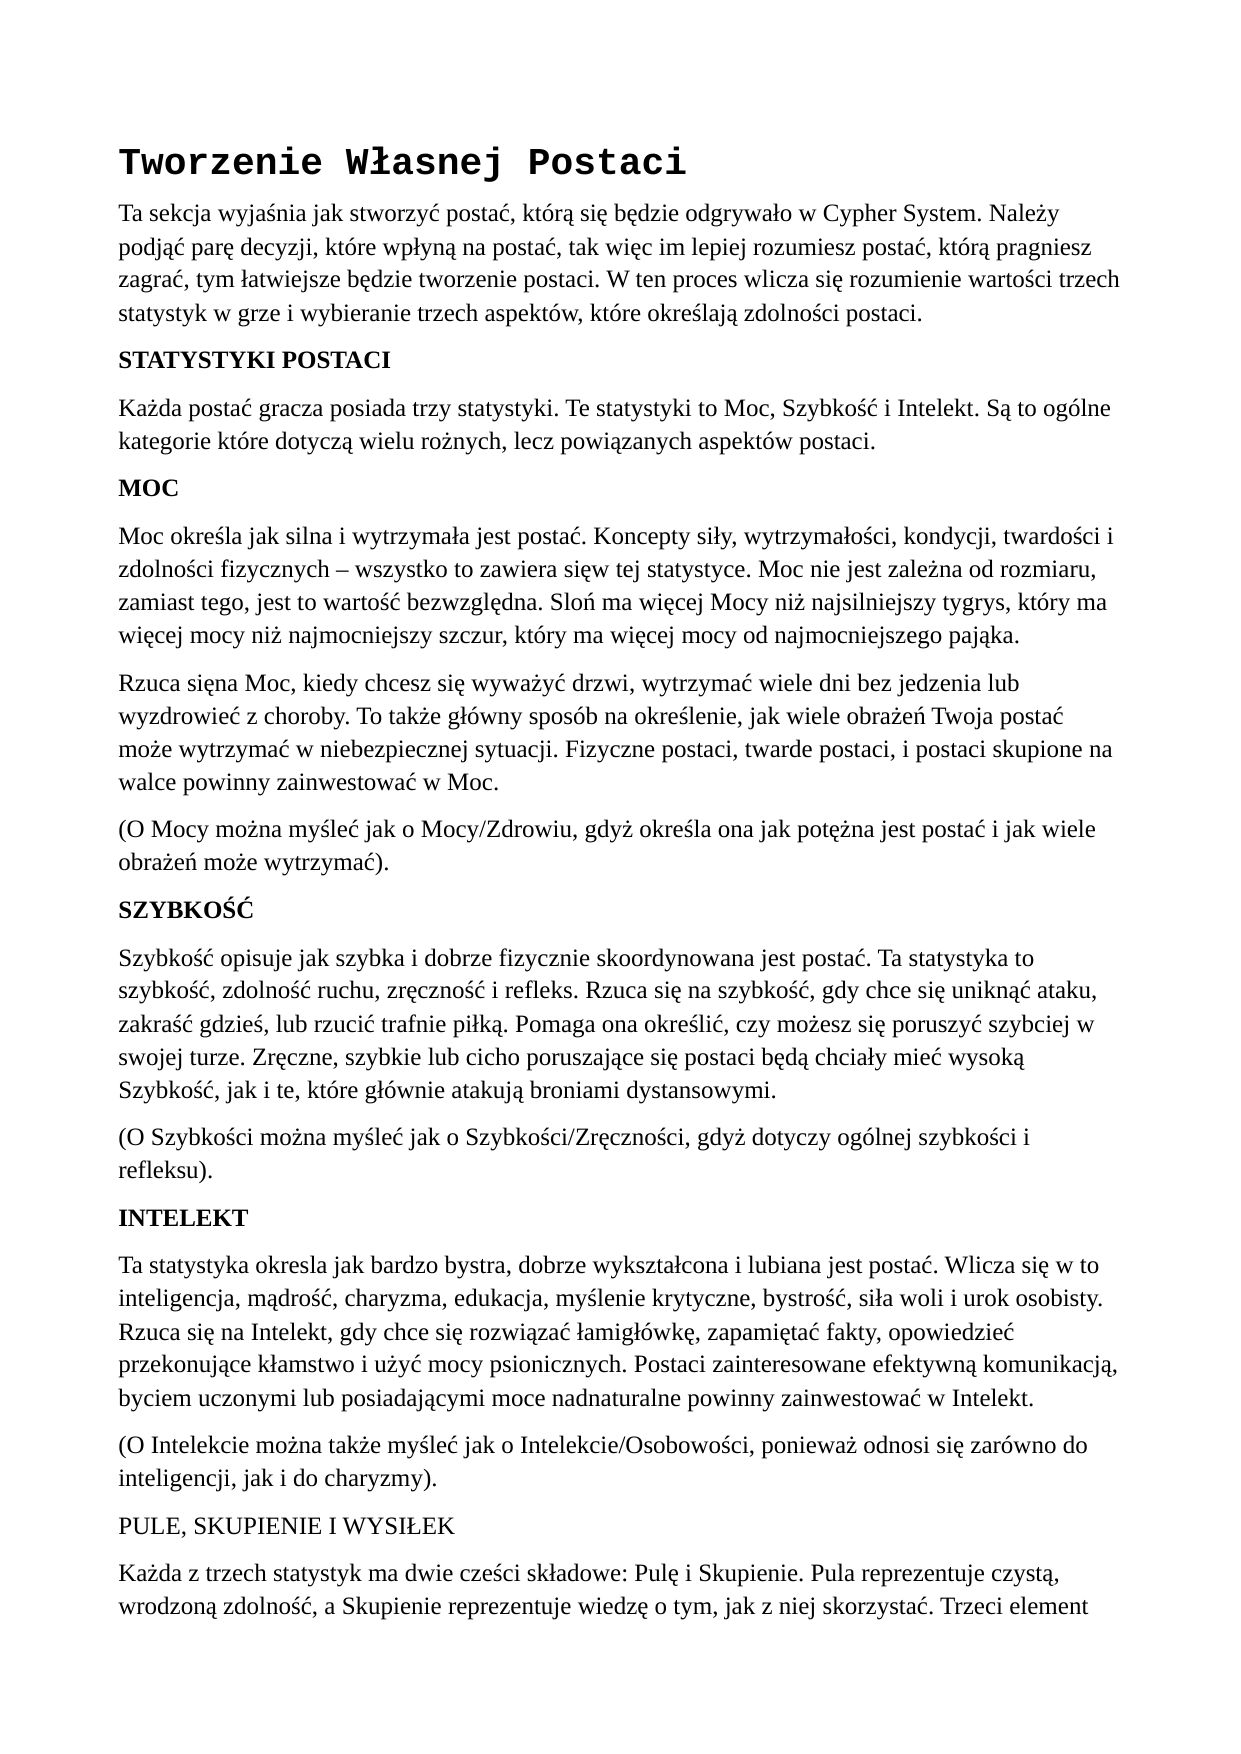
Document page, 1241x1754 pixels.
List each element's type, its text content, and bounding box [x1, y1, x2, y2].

text Rzuca sięna Moc, kiedy chcesz się wyważyć drzwi, wytrzymać wiele dni bez jedzenia lub wyzdrowieć z choroby. To także główny sposób na określenie, jak wiele obrażeń Twoja postać może wytrzymać w niebezpiecznej sytuacji. Fizyczne postaci, twarde postaci, i postaci skupione na walce powinny zainwestować w Moc. [118, 668, 1122, 796]
subtitle Tworzenie Własnej Postaci [118, 143, 1122, 186]
text Ta statystyka okresla jak bardzo bystra, dobrze wykształcona i lubiana jest postać. Wlicza się w to inteligencja, mądrość, charyzma, edukacja, myślenie krytyczne, bystrość, siła woli i urok osobisty. Rzuca się na Intelekt, gdy chce się rozwiązać łamigłówkę, zapamiętać fakty, opowiedzieć przekonujące kłamstwo i użyć mocy psionicznych. Postaci zainteresowane efektywną komunikacją, byciem uczonymi lub posiadającymi moce nadnaturalne powinny zainwestować w Intelekt. [118, 1251, 1122, 1411]
text (O Szybkości można myśleć jak o Szybkości/Zręczności, gdyż dotyczy ogólnej szybkości i refleksu). [118, 1122, 1122, 1184]
text Moc określa jak silna i wytrzymała jest postać. Koncepty siły, wytrzymałości, kondycji, twardości i zdolności fizycznych – wszystko to zawiera sięw tej statystyce. Moc nie jest zależna od rozmiaru, zamiast tego, jest to wartość bezwzględna. Sloń ma więcej Mocy niż najsilniejszy tygrys, który ma więcej mocy niż najmocniejszy szczur, który ma więcej mocy od najmocniejszego pająka. [118, 521, 1122, 649]
text Każda postać gracza posiada trzy statystyki. Te statystyki to Moc, Szybkość i Intelekt. Są to ogólne kategorie które dotyczą wielu rożnych, lecz powiązanych aspektów postaci. [118, 393, 1122, 454]
text Ta sekcja wyjaśnia jak stworzyć postać, którą się będzie odgrywało w Cypher System. Należy podjąć parę decyzji, które wpłyną na postać, tak więc im lepiej rozumiesz postać, którą pragniesz zagrać, tym łatwiejsze będzie tworzenie postaci. W ten proces wlicza się rozumienie wartości trzech statystyk w grze i wybieranie trzech aspektów, które określają zdolności postaci. [118, 198, 1122, 326]
text PULE, SKUPIENIE I WYSIŁEK [118, 1511, 1122, 1539]
text (O Intelekcie można także myśleć jak o Intelekcie/Osobowości, ponieważ odnosi się zarówno do inteligencji, jak i do charyzmy). [118, 1430, 1122, 1492]
text STATYSTYKI POSTACI [118, 345, 1122, 374]
text Szybkość opisuje jak szybka i dobrze fizycznie skoordynowana jest postać. Ta statystyka to szybkość, zdolność ruchu, zręczność i refleks. Rzuca się na szybkość, gdy chce się uniknąć ataku, zakraść gdzieś, lub rzucić trafnie piłką. Pomaga ona określić, czy możesz się poruszyć szybciej w swojej turze. Zręczne, szybkie lub cicho poruszające się postaci będą chciały mieć wysoką Szybkość, jak i te, które głównie atakują broniami dystansowymi. [118, 943, 1122, 1103]
text Każda z trzech statystyk ma dwie cześci składowe: Pulę i Skupienie. Pula reprezentuje czystą, wrodzoną zdolność, a Skupienie reprezentuje wiedzę o tym, jak z niej skorzystać. Trzeci element [118, 1558, 1122, 1620]
text INTELEKT [118, 1203, 1122, 1232]
text SZYBKOŚĆ [118, 895, 1122, 924]
text MOC [118, 473, 1122, 502]
text (O Mocy można myśleć jak o Mocy/Zdrowiu, gdyż określa ona jak potężna jest postać i jak wiele obrażeń może wytrzymać). [118, 814, 1122, 876]
